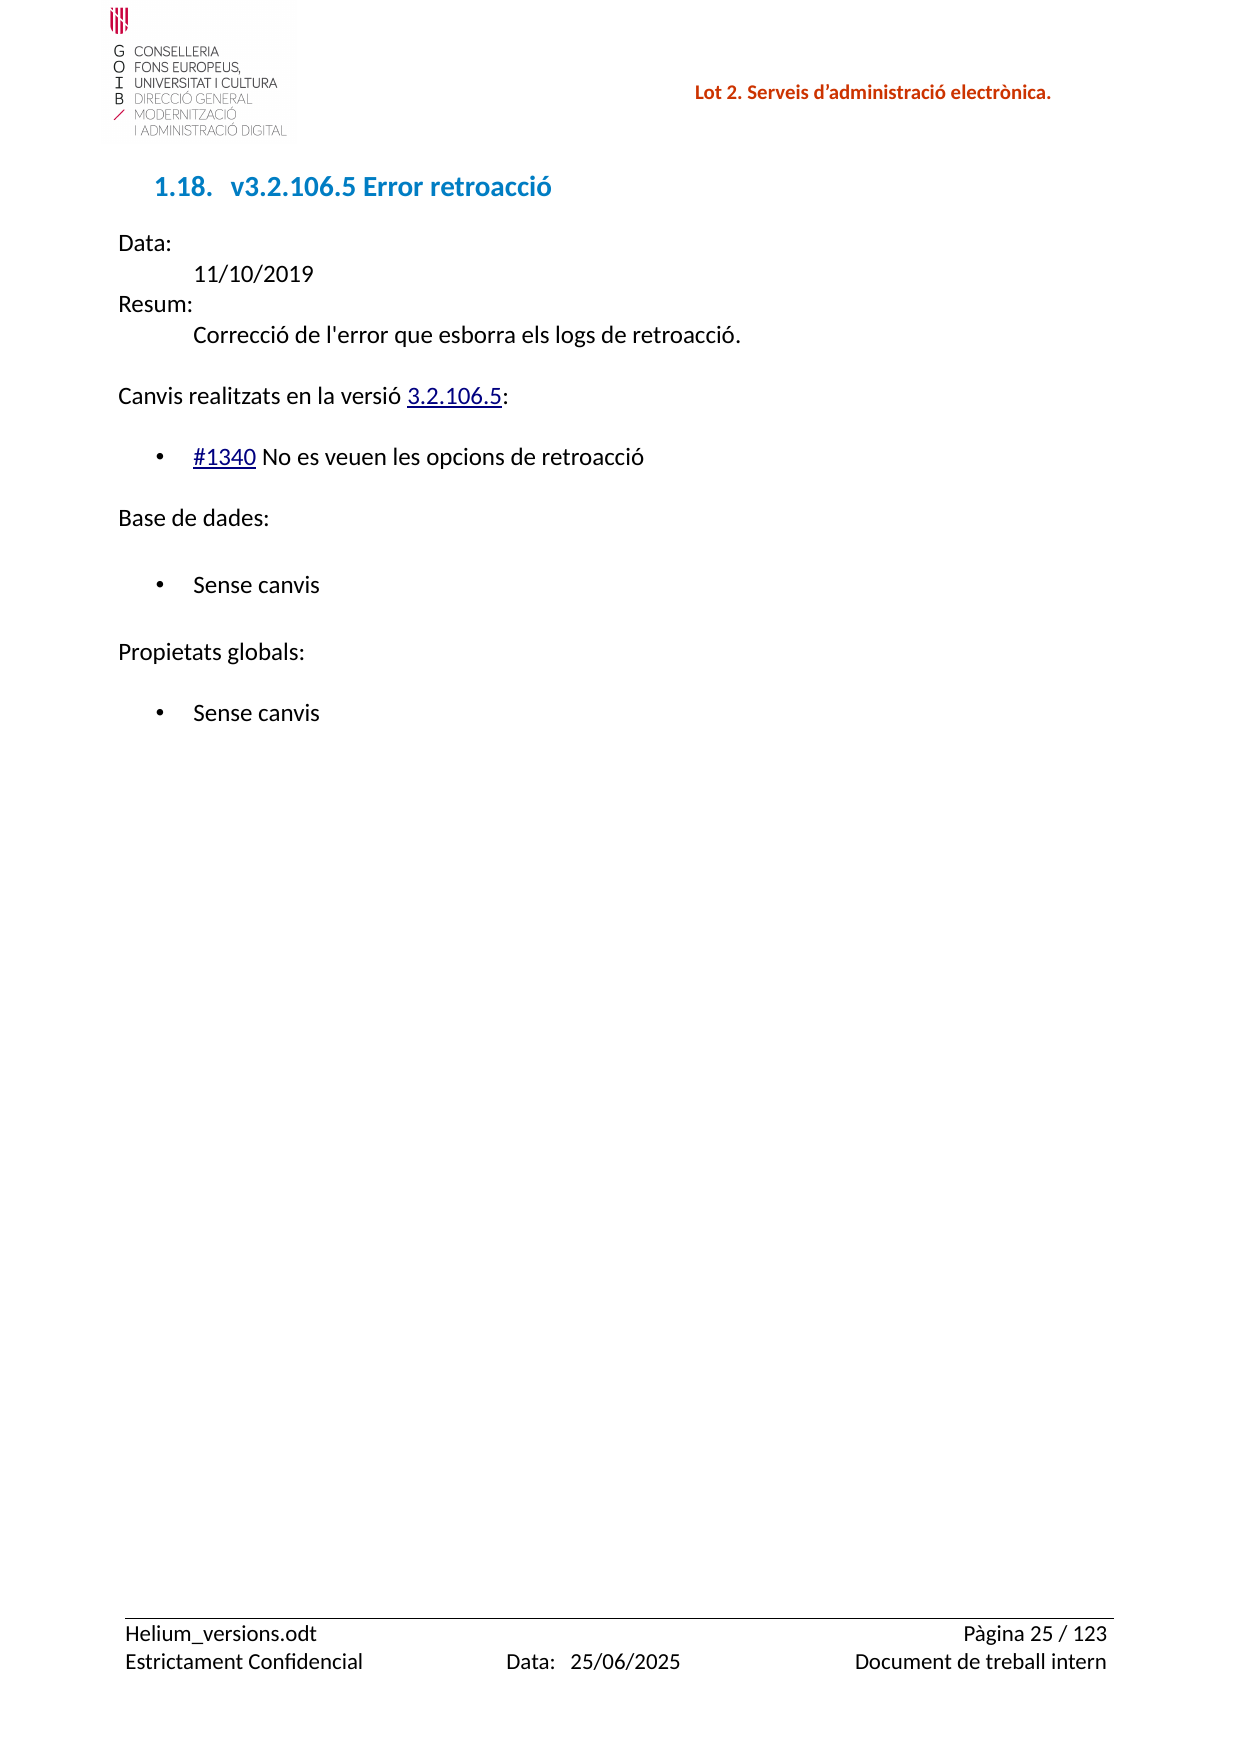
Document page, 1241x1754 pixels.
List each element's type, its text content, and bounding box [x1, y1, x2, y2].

text Resum: [118, 289, 1122, 319]
text Correcció de l'error que esborra els logs de retroacció. [118, 319, 1122, 350]
text Base de dades: [118, 502, 1122, 533]
text Propietats globals: [118, 636, 1122, 667]
list Sense canvis [156, 697, 1122, 728]
subtitle v3.2.106.5 Error retroacció [153, 168, 1122, 204]
list #1340 No es veuen les opcions de retroacció [156, 441, 1122, 472]
text 11/10/2019 [118, 258, 1122, 289]
text Canvis realitzats en la versió 3.2.106.5: [118, 380, 1122, 411]
picture [100, 0, 297, 144]
list Sense canvis [156, 569, 1122, 600]
text Data: [118, 228, 1122, 258]
